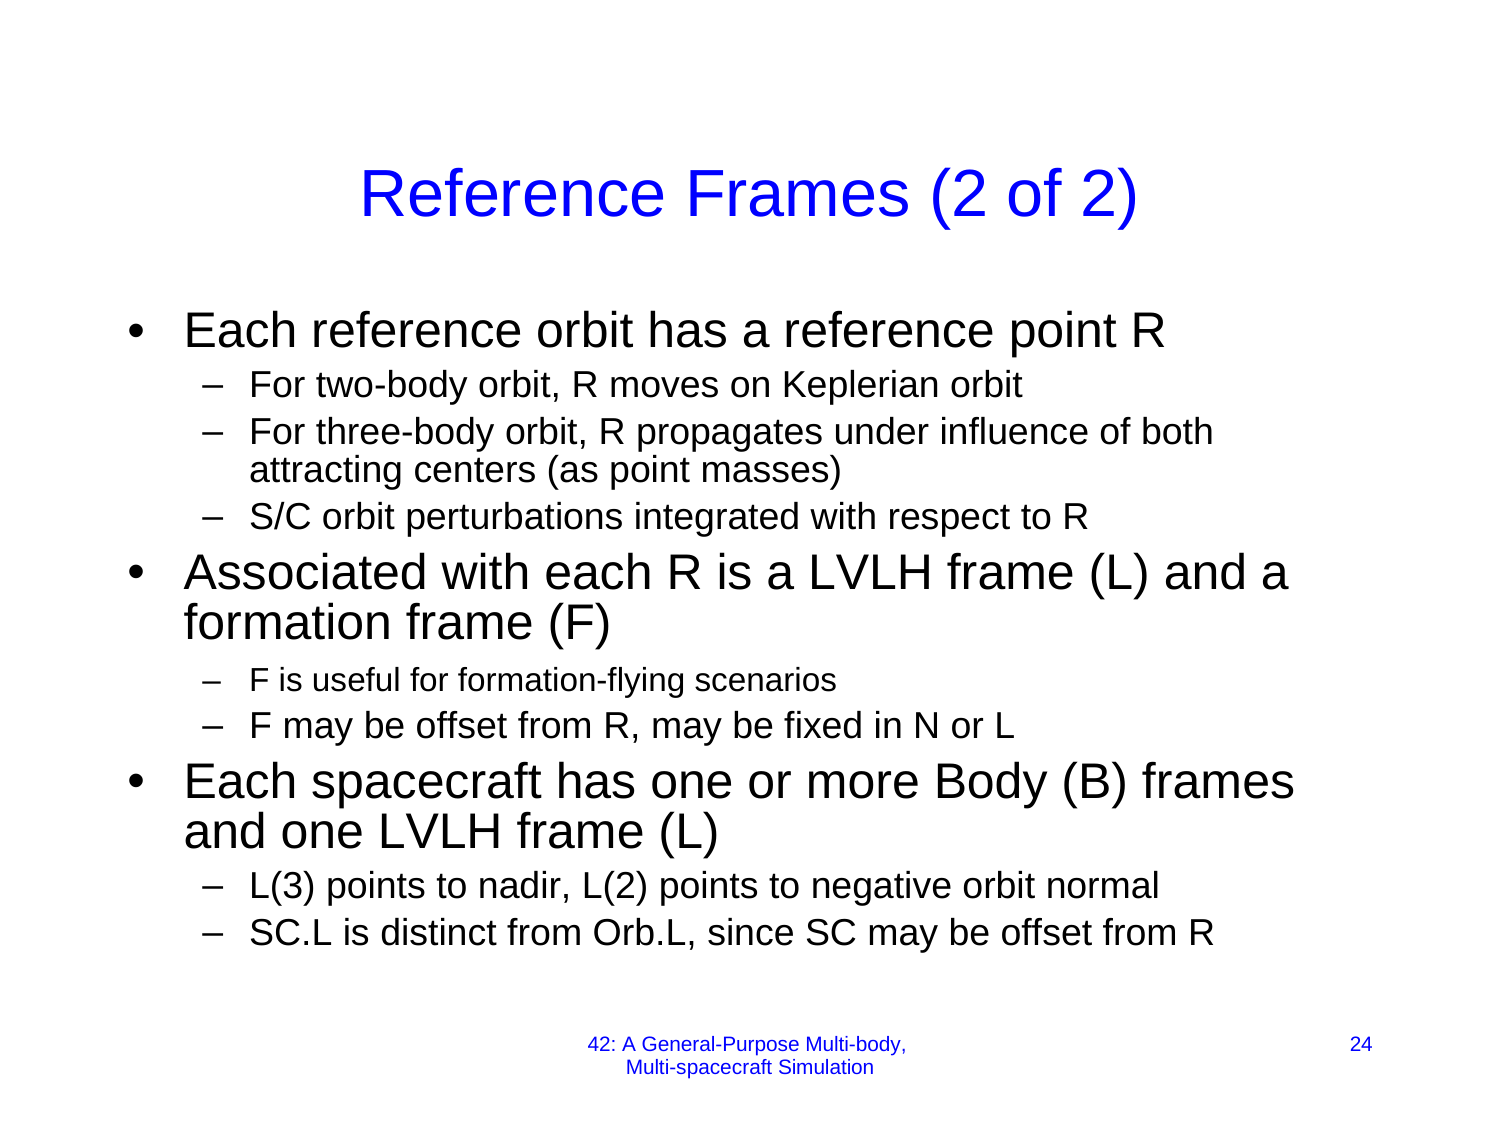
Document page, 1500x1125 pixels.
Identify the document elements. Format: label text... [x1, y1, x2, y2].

list Each reference orbit has a reference point R For two-body orbit, R moves on Keplerian orbit For three-body orbit, R propagates under influence of both attracting centers (as point masses) S/C orbit perturbations integrated with respect to R Associated with each R is a LVLH frame (L) and a formation frame (F) F is useful for formation-flying scenarios F may be offset from R, may be fixed in N or L Each spacecraft has one or more Body (B) frames and one LVLH frame (L) L(3) points to nadir, L(2) points to negative orbit normal SC.L is distinct from Orb.L, since SC may be offset from R [112, 299, 1388, 976]
title Reference Frames (2 of 2) [112, 99, 1388, 288]
